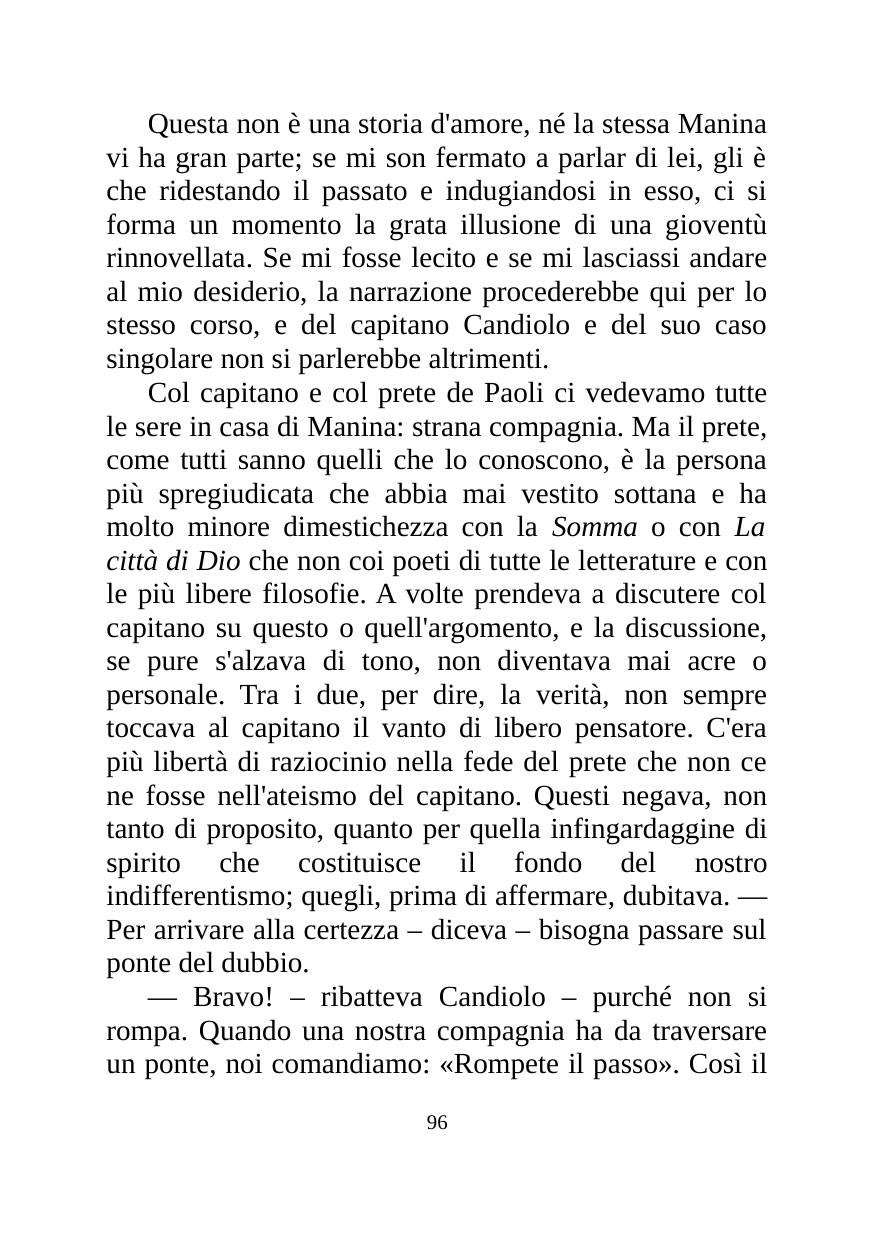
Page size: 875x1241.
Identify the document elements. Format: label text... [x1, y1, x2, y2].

text Col capitano e col prete de Paoli ci vedevamo tutte le sere in casa di Manina: strana compagnia. Ma il prete, come tutti sanno quelli che lo conoscono, è la persona più spregiudicata che abbia mai vestito sottana e ha molto minore dimestichezza con la Somma o con La città di Dio che non coi poeti di tutte le letterature e con le più libere filosofie. A volte prendeva a discutere col capitano su questo o quell'argomento, e la discussione, se pure s'alzava di tono, non diventava mai acre o personale. Tra i due, per dire, la verità, non sempre toccava al capitano il vanto di libero pensatore. C'era più libertà di raziocinio nella fede del prete che non ce ne fosse nell'ateismo del capitano. Questi negava, non tanto di proposito, quanto per quella infingardaggine di spirito che costituisce il fondo del nostro indifferentismo; quegli, prima di affermare, dubitava. — Per arrivare alla certezza – diceva – bisogna passare sul ponte del dubbio. [106, 375, 768, 979]
text — Bravo! – ribatteva Candiolo – purché non si rompa. Quando una nostra compagnia ha da traversare un ponte, noi comandiamo: «Rompete il passo». Così il [106, 979, 768, 1080]
text Questa non è una storia d'amore, né la stessa Manina vi ha gran parte; se mi son fermato a parlar di lei, gli è che ridestando il passato e indugiandosi in esso, ci si forma un momento la grata illusione di una gioventù rinnovellata. Se mi fosse lecito e se mi lasciassi andare al mio desiderio, la narrazione procederebbe qui per lo stesso corso, e del capitano Candiolo e del suo caso singolare non si parlerebbe altrimenti. [106, 106, 768, 374]
